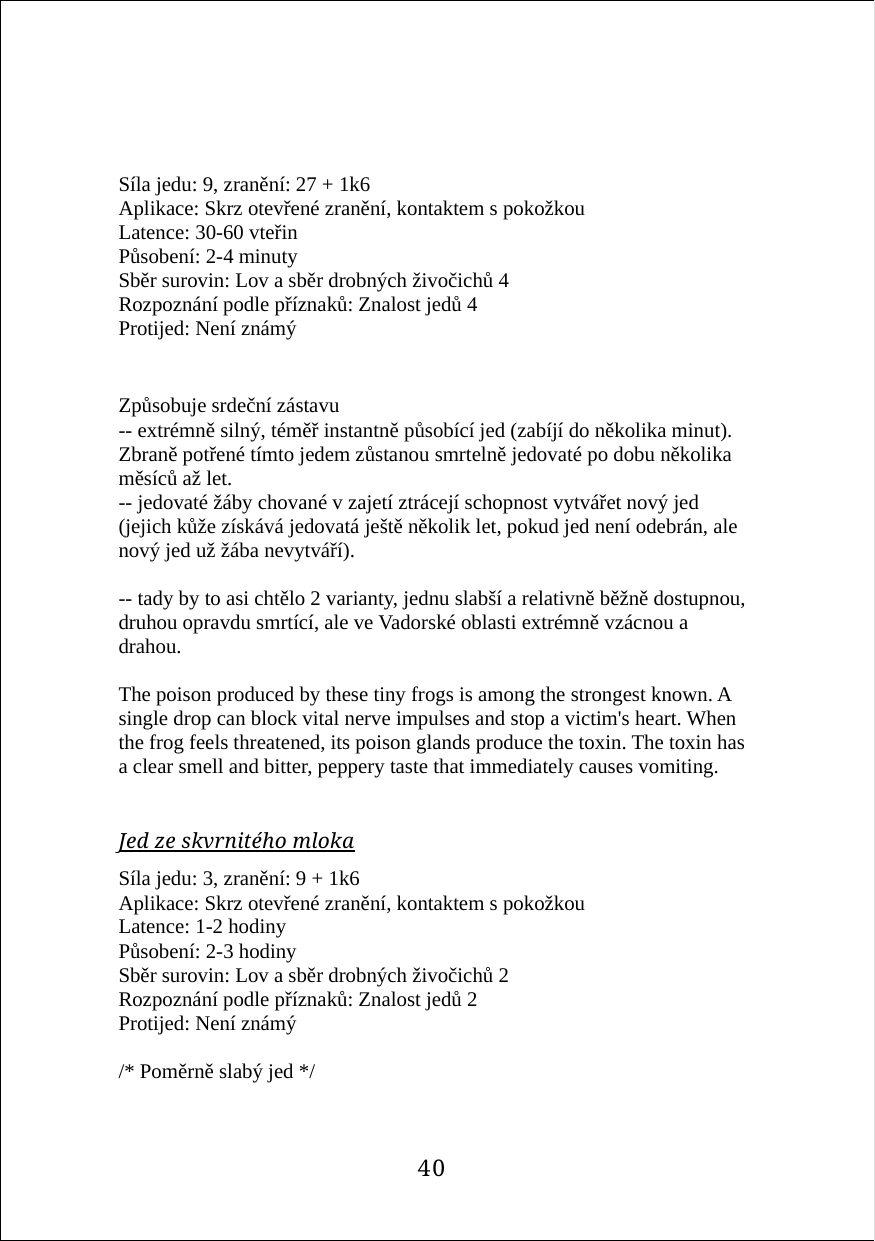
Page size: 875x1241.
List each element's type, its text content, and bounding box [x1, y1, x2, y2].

text Protijed: Není známý [118, 1011, 756, 1035]
text -- extrémně silný, téměř instantně působící jed (zabíjí do několika minut). Zbraně potřené tímto jedem zůstanou smrtelně jedovaté po dobu několika měsíců až let. [118, 417, 756, 490]
text Protijed: Není známý [118, 316, 756, 340]
text -- jedovaté žáby chované v zajetí ztrácejí schopnost vytvářet nový jed (jejich kůže získává jedovatá ještě několik let, pokud jed není odebrán, ale nový jed už žába nevytváří). [118, 490, 756, 562]
text Působení: 2-3 hodiny [118, 938, 756, 963]
text /* Poměrně slabý jed */ [118, 1059, 756, 1083]
text Síla jedu: 9, zranění: 27 + 1k6 [118, 172, 756, 196]
text -- tady by to asi chtělo 2 varianty, jednu slabší a relativně běžně dostupnou, druhou opravdu smrtící, ale ve Vadorské oblasti extrémně vzácnou a drahou. [118, 586, 756, 658]
text Latence: 30-60 vteřin [118, 220, 756, 244]
text Rozpoznání podle příznaků: Znalost jedů 2 [118, 987, 756, 1011]
text Latence: 1-2 hodiny [118, 914, 756, 938]
text Síla jedu: 3, zranění: 9 + 1k6 [118, 866, 756, 890]
text Aplikace: Skrz otevřené zranění, kontaktem s pokožkou [118, 890, 756, 914]
subtitle Jed ze skvrnitého mloka [118, 826, 756, 854]
text Způsobuje srdeční zástavu [118, 393, 756, 417]
text Působení: 2-4 minuty [118, 244, 756, 268]
text Rozpoznání podle příznaků: Znalost jedů 4 [118, 292, 756, 316]
text Aplikace: Skrz otevřené zranění, kontaktem s pokožkou [118, 196, 756, 220]
text Sběr surovin: Lov a sběr drobných živočichů 4 [118, 268, 756, 292]
text The poison produced by these tiny frogs is among the strongest known. A single drop can block vital nerve impulses and stop a victim's heart. When the frog feels threatened, its poison glands produce the toxin. The toxin has a clear smell and bitter, peppery taste that immediately causes vomiting. [118, 682, 756, 778]
text Sběr surovin: Lov a sběr drobných živočichů 2 [118, 963, 756, 987]
